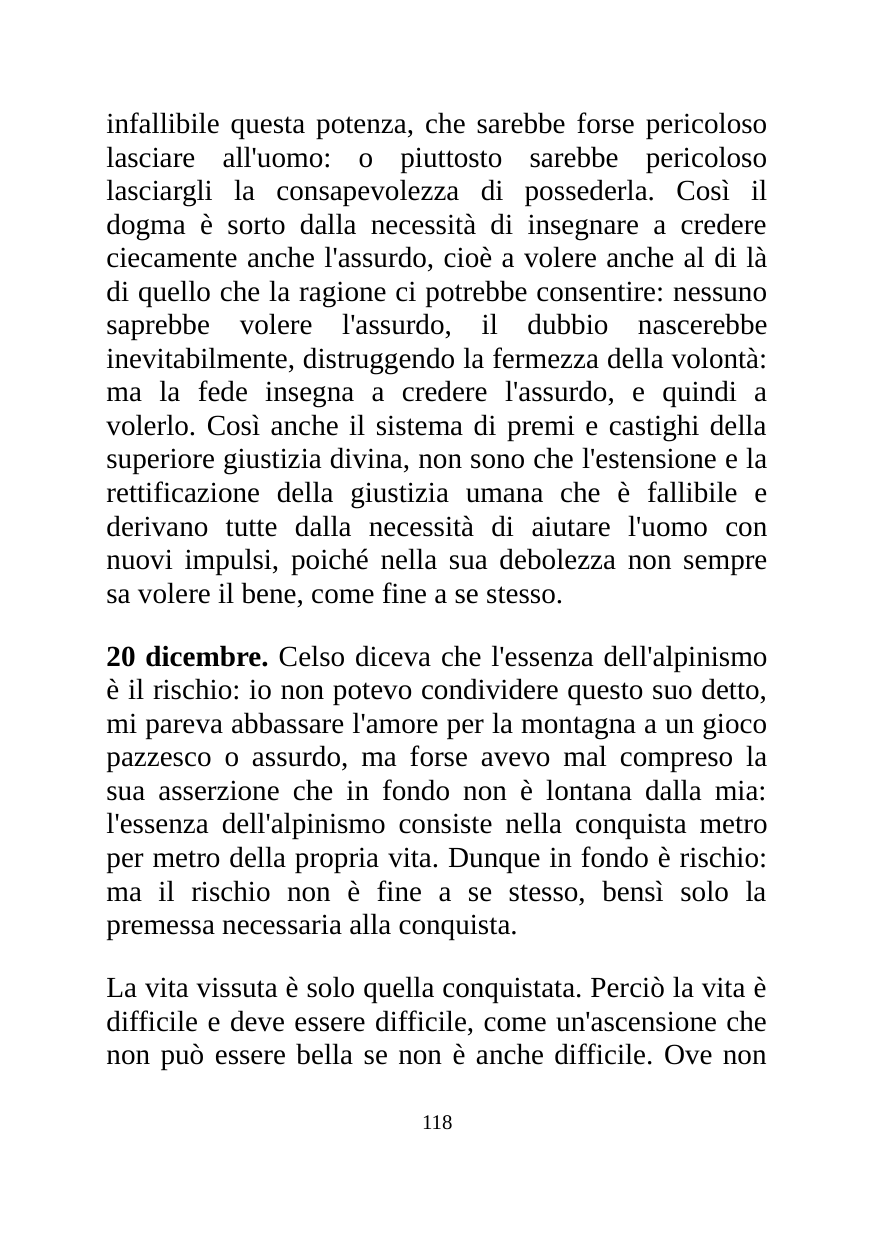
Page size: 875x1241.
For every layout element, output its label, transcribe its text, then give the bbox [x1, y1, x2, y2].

text La vita vissuta è solo quella conquistata. Perciò la vita è difficile e deve essere difficile, come un'ascensione che non può essere bella se non è anche difficile. Ove non [106, 970, 768, 1071]
text infallibile questa potenza, che sarebbe forse pericoloso lasciare all'uomo: o piuttosto sarebbe pericoloso lasciargli la consapevolezza di possederla. Così il dogma è sorto dalla necessità di insegnare a credere ciecamente anche l'assurdo, cioè a volere anche al di là di quello che la ragione ci potrebbe consentire: nessuno saprebbe volere l'assurdo, il dubbio nascerebbe inevitabilmente, distruggendo la fermezza della volontà: ma la fede insegna a credere l'assurdo, e quindi a volerlo. Così anche il sistema di premi e castighi della superiore giustizia divina, non sono che l'estensione e la rettificazione della giustizia umana che è fallibile e derivano tutte dalla necessità di aiutare l'uomo con nuovi impulsi, poiché nella sua debolezza non sempre sa volere il bene, come fine a se stesso. [106, 106, 768, 609]
text 20 dicembre. Celso diceva che l'essenza dell'alpinismo è il rischio: io non potevo condividere questo suo detto, mi pareva abbassare l'amore per la montagna a un gioco pazzesco o assurdo, ma forse avevo mal compreso la sua asserzione che in fondo non è lontana dalla mia: l'essenza dell'alpinismo consiste nella conquista metro per metro della propria vita. Dunque in fondo è rischio: ma il rischio non è fine a se stesso, bensì solo la premessa necessaria alla conquista. [106, 639, 768, 941]
